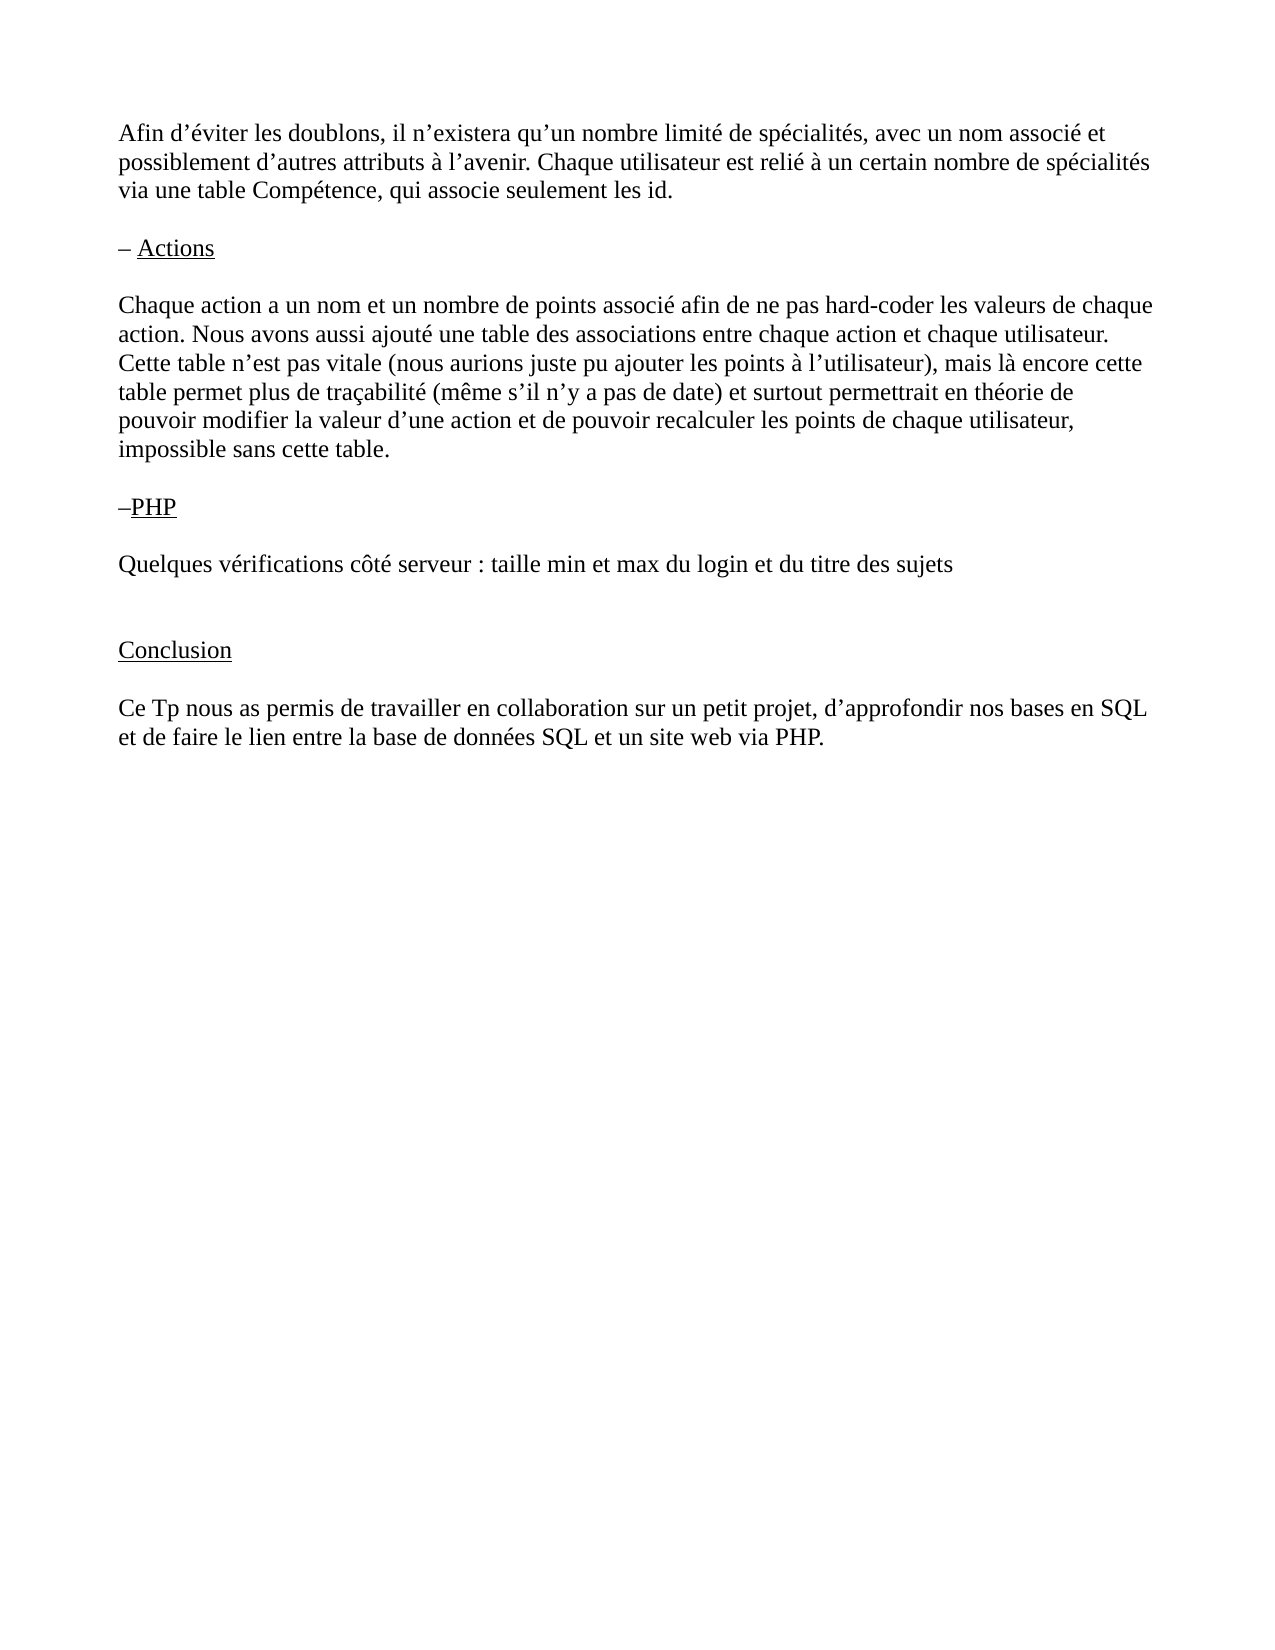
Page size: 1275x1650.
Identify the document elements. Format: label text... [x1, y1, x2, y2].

text –PHP [118, 492, 1157, 521]
text Afin d’éviter les doublons, il n’existera qu’un nombre limité de spécialités, avec un nom associé et possiblement d’autres attributs à l’avenir. Chaque utilisateur est relié à un certain nombre de spécialités via une table Compétence, qui associe seulement les id. [118, 118, 1157, 204]
text Ce Tp nous as permis de travailler en collaboration sur un petit projet, d’approfondir nos bases en SQL et de faire le lien entre la base de données SQL et un site web via PHP. [118, 693, 1157, 751]
text Chaque action a un nom et un nombre de points associé afin de ne pas hard-coder les valeurs de chaque action. Nous avons aussi ajouté une table des associations entre chaque action et chaque utilisateur. Cette table n’est pas vitale (nous aurions juste pu ajouter les points à l’utilisateur), mais là encore cette table permet plus de traçabilité (même s’il n’y a pas de date) et surtout permettrait en théorie de pouvoir modifier la valeur d’une action et de pouvoir recalculer les points de chaque utilisateur, impossible sans cette table. [118, 291, 1157, 463]
text Quelques vérifications côté serveur : taille min et max du login et du titre des sujets [118, 549, 1157, 578]
text – Actions [118, 233, 1157, 262]
text Conclusion [118, 636, 1157, 664]
